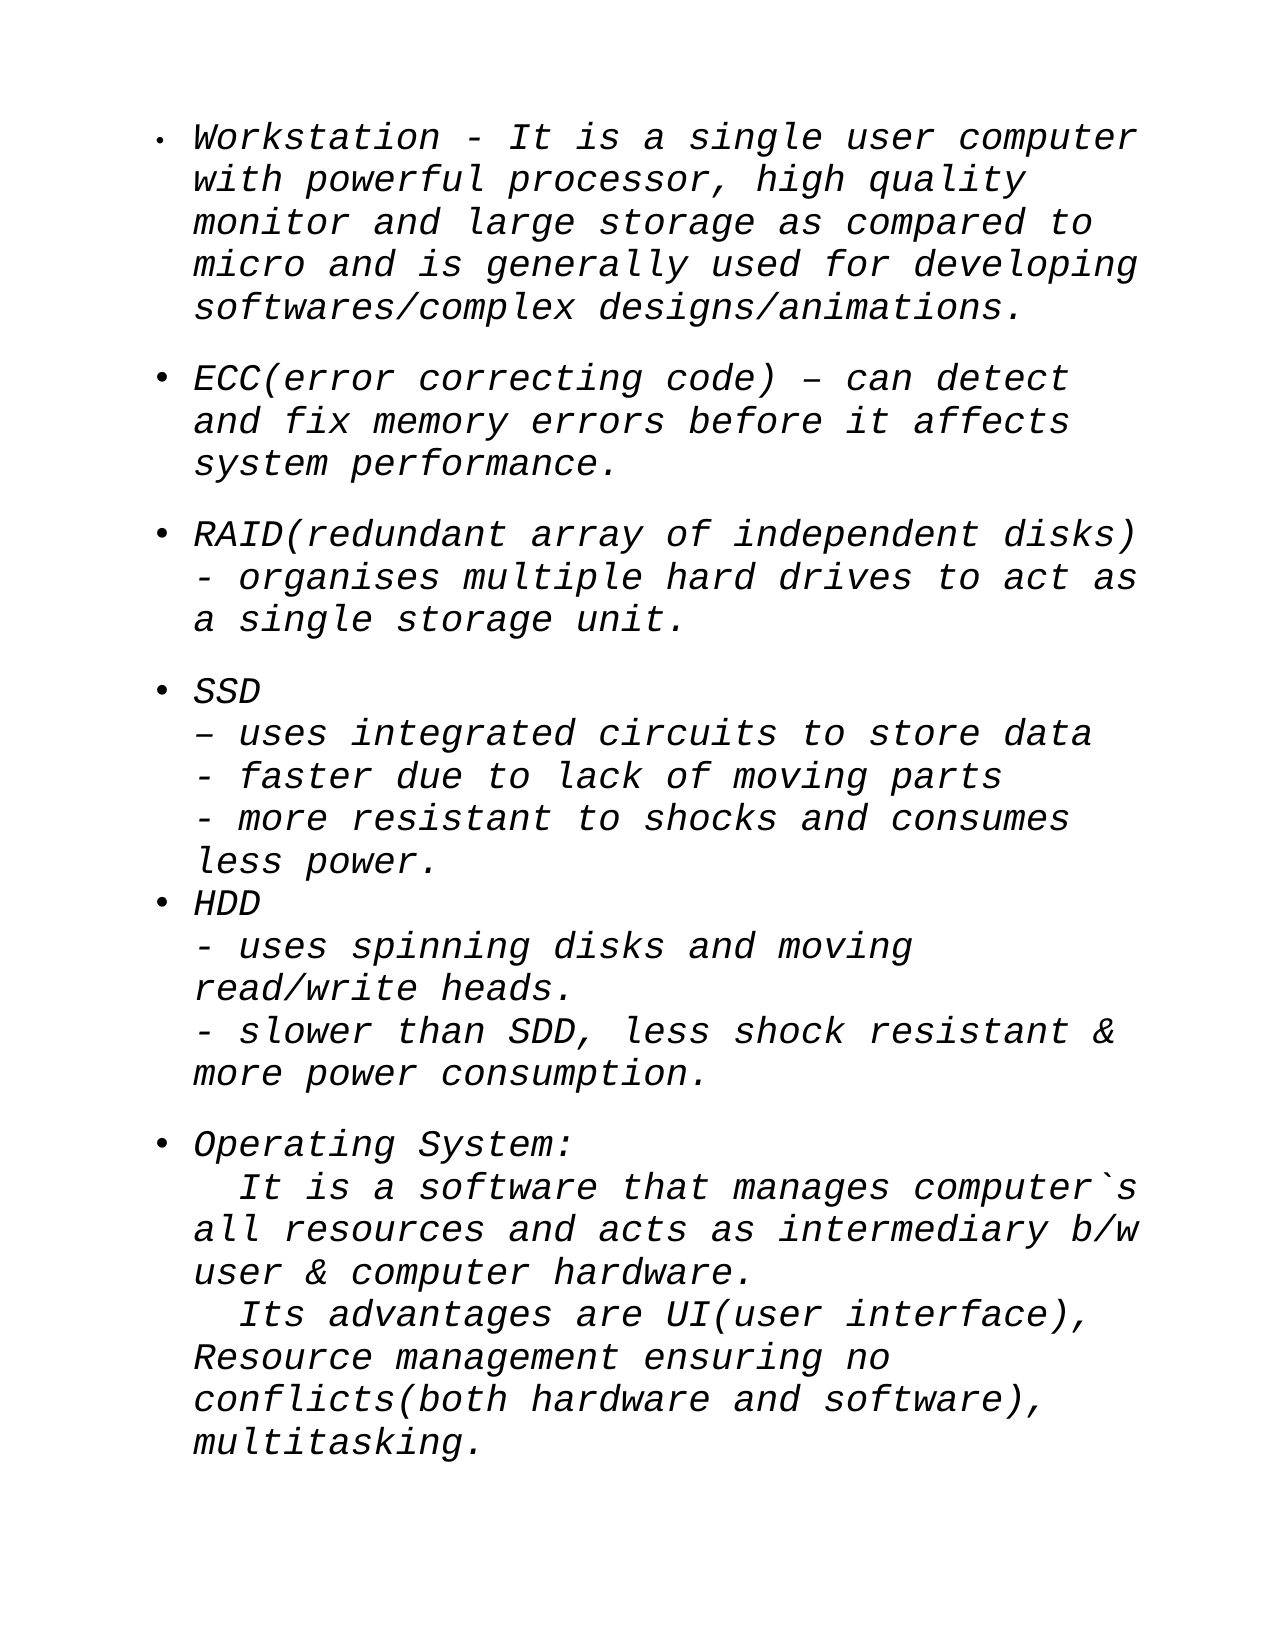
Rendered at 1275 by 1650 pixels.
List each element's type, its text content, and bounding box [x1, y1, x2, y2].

list - more resistant to shocks and consumes less power. [156, 799, 1157, 884]
list It is a software that manages computer`s all resources and acts as intermediary b/w user & computer hardware. [156, 1168, 1157, 1296]
list SSD [156, 672, 1157, 714]
list Workstation - It is a single user computer with powerful processor, high quality monitor and large storage as compared to micro and is generally used for developing softwares/complex designs/animations. [156, 118, 1157, 331]
list ECC(error correcting code) – can detect and fix memory errors before it affects system performance. [156, 359, 1157, 487]
list HDD [156, 884, 1157, 927]
list - slower than SDD, less shock resistant & more power consumption. [156, 1012, 1157, 1097]
list - faster due to lack of moving parts [156, 757, 1157, 799]
list – uses integrated circuits to store data [156, 714, 1157, 757]
list Operating System: [156, 1126, 1157, 1168]
list RAID(redundant array of independent disks) - organises multiple hard drives to act as a single storage unit. [156, 516, 1157, 643]
list - uses spinning disks and moving read/write heads. [156, 927, 1157, 1012]
list Its advantages are UI(user interface), Resource management ensuring no conflicts(both hardware and software), multitasking. [156, 1296, 1157, 1466]
